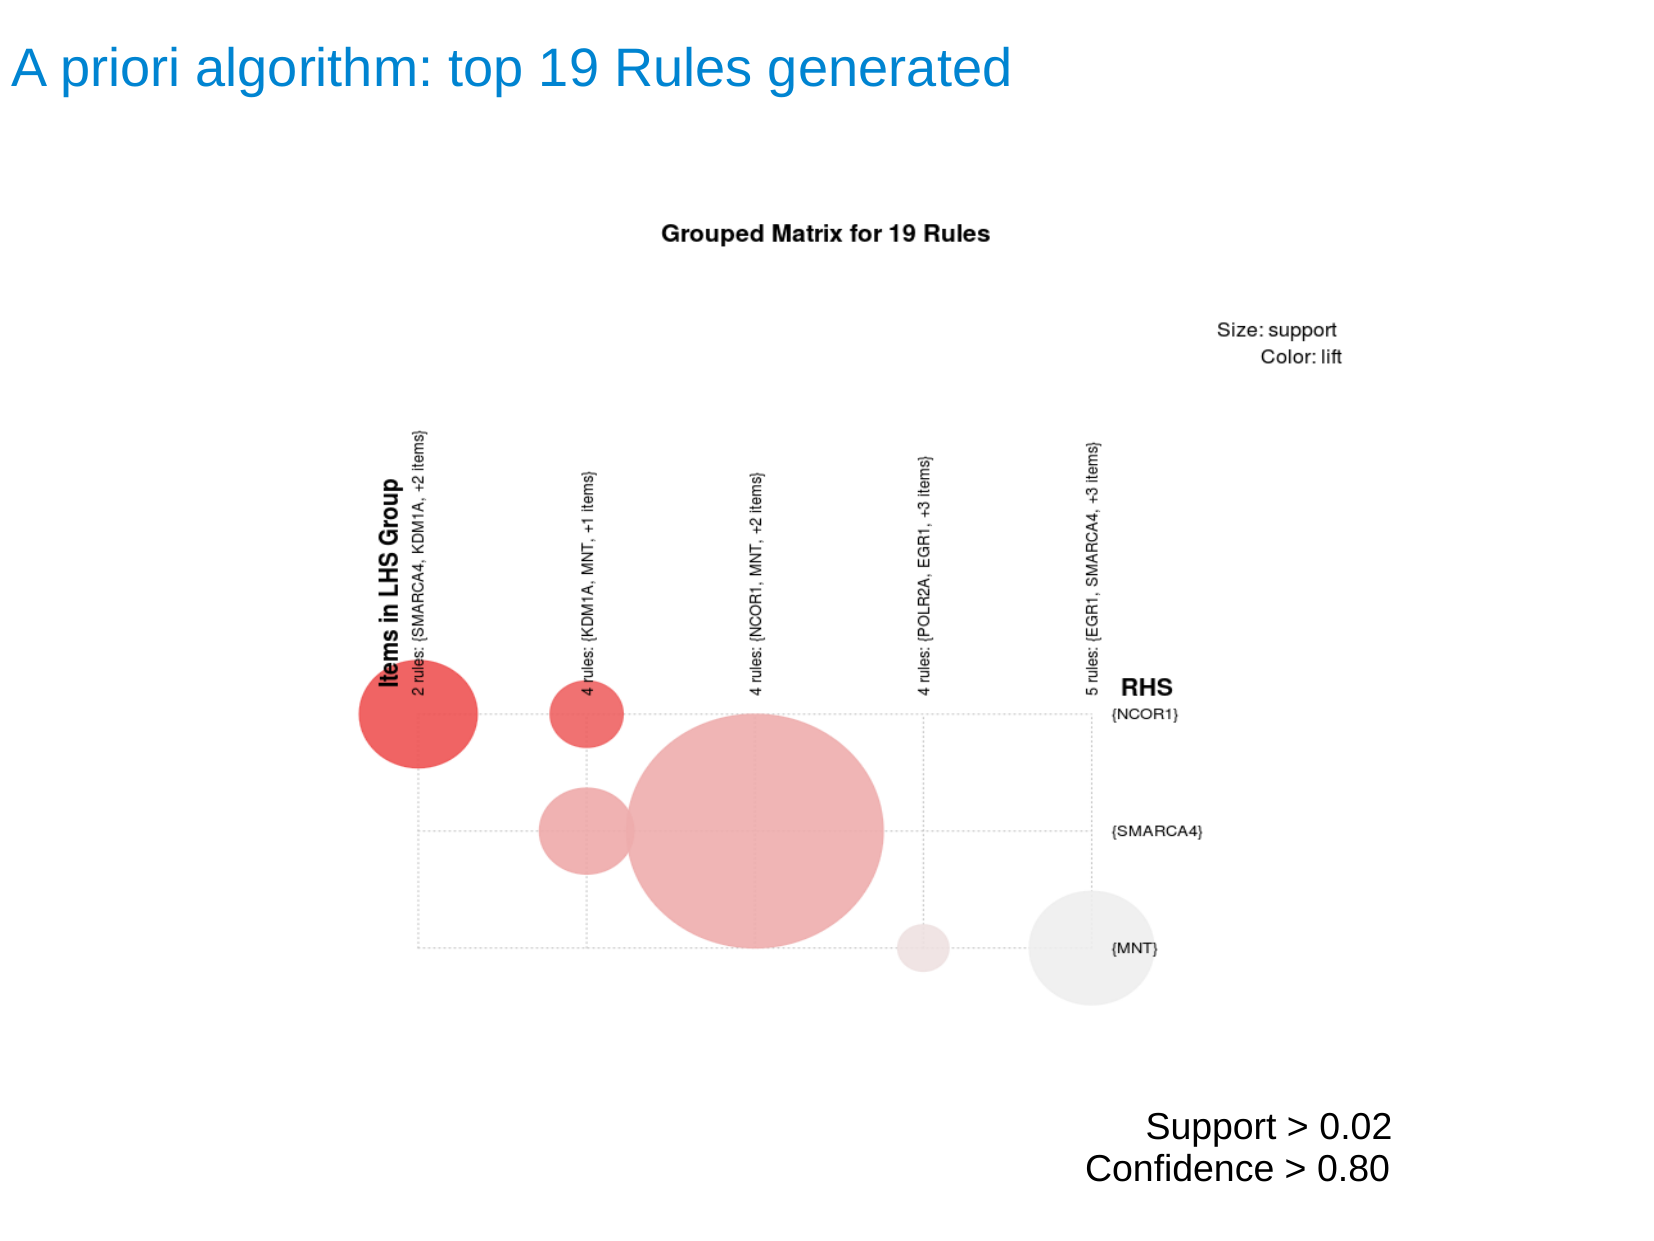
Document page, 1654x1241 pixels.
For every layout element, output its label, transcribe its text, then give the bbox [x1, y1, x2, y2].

picture [285, 188, 1366, 1111]
text_box Support > 0.02 Confidence > 0.80 [945, 1125, 1531, 1171]
title A priori algorithm: top 19 Rules generated [11, 15, 1576, 121]
